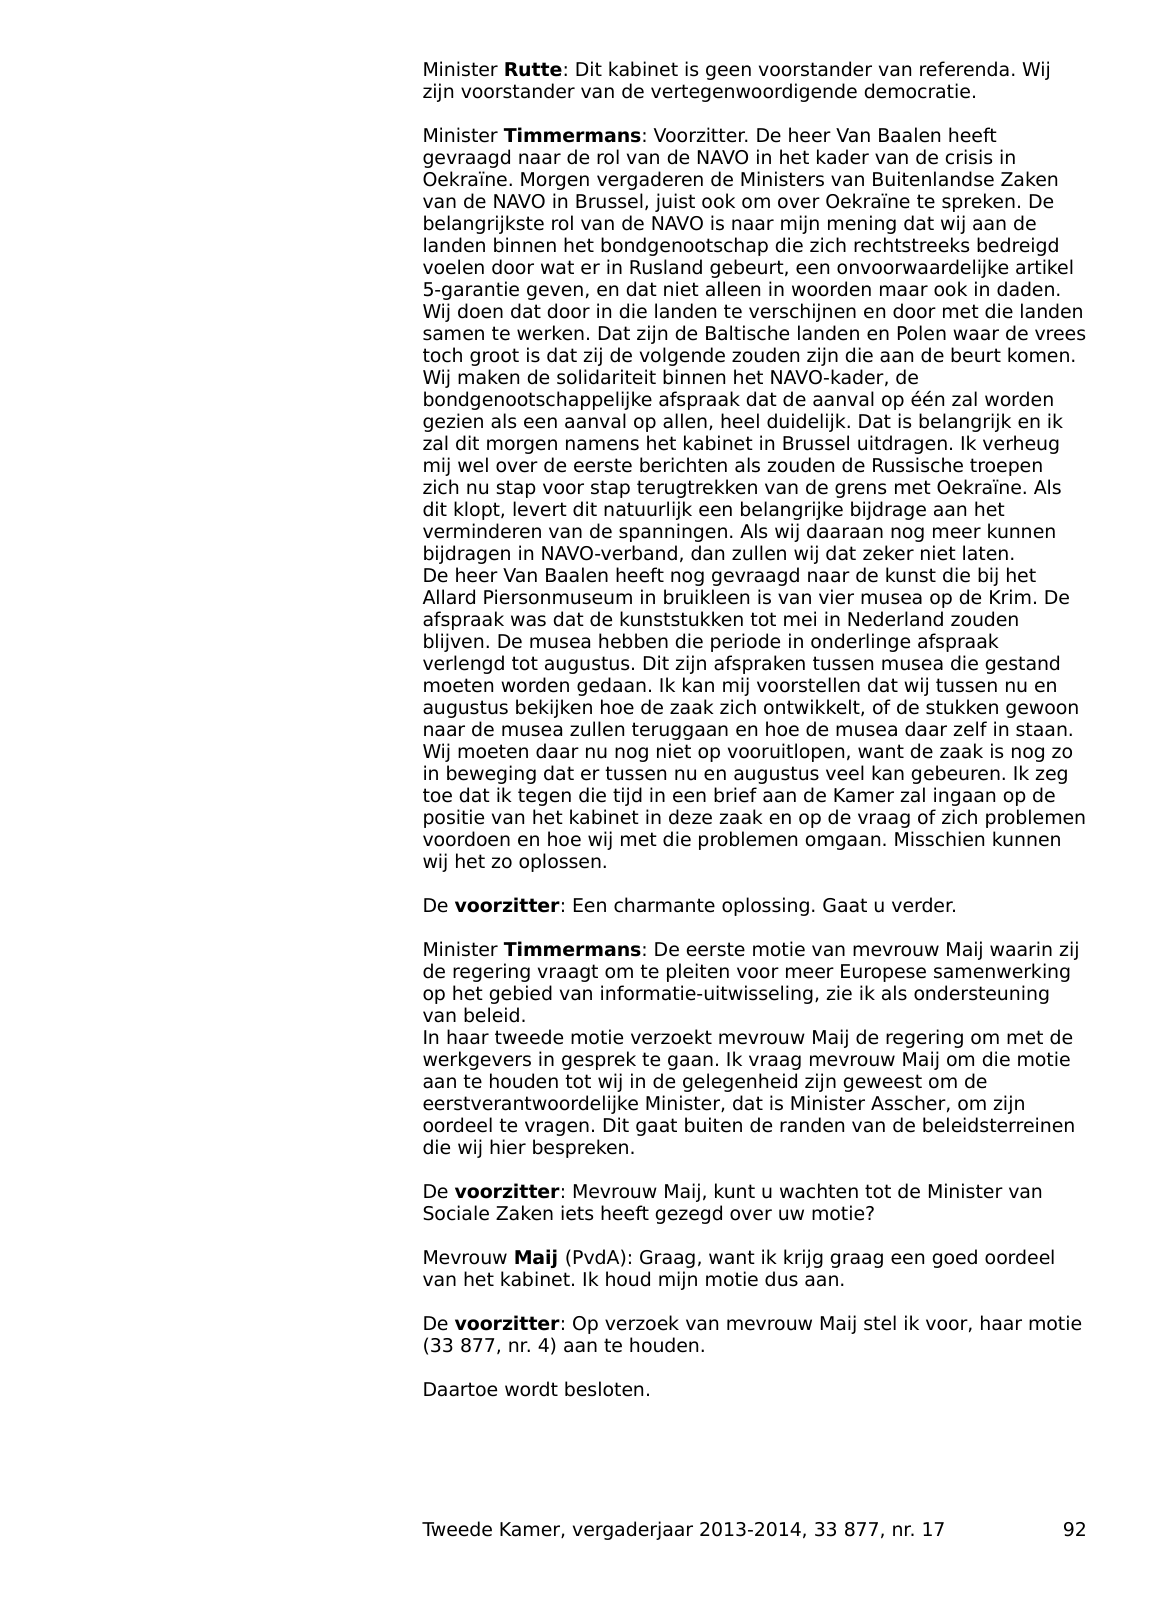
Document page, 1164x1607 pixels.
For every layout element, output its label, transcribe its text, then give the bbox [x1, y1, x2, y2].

text De heer Van Baalen heeft nog gevraagd naar de kunst die bij het Allard Piersonmuseum in bruikleen is van vier musea op de Krim. De afspraak was dat de kunststukken tot mei in Nederland zouden blijven. De musea hebben die periode in onderlinge afspraak verlengd tot augustus. Dit zijn afspraken tussen musea die gestand moeten worden gedaan. Ik kan mij voorstellen dat wij tussen nu en augustus bekijken hoe de zaak zich ontwikkelt, of de stukken gewoon naar de musea zullen teruggaan en hoe de musea daar zelf in staan. Wij moeten daar nu nog niet op vooruitlopen, want de zaak is nog zo in beweging dat er tussen nu en augustus veel kan gebeuren. Ik zeg toe dat ik tegen die tijd in een brief aan de Kamer zal ingaan op de positie van het kabinet in deze zaak en op de vraag of zich problemen voordoen en hoe wij met die problemen omgaan. Misschien kunnen wij het zo oplossen. [422, 565, 1087, 872]
text In haar tweede motie verzoekt mevrouw Maij de regering om met de werkgevers in gesprek te gaan. Ik vraag mevrouw Maij om die motie aan te houden tot wij in de gelegenheid zijn geweest om de eerstverantwoordelijke Minister, dat is Minister Asscher, om zijn oordeel te vragen. Dit gaat buiten de randen van de beleidsterreinen die wij hier bespreken. [422, 1027, 1087, 1159]
text Minister Timmermans: De eerste motie van mevrouw Maij waarin zij de regering vraagt om te pleiten voor meer Europese samenwerking op het gebied van informatie-uitwisseling, zie ik als ondersteuning van beleid. [422, 939, 1087, 1027]
text Mevrouw Maij (PvdA): Graag, want ik krijg graag een goed oordeel van het kabinet. Ik houd mijn motie dus aan. [422, 1247, 1087, 1291]
text De voorzitter: Mevrouw Maij, kunt u wachten tot de Minister van Sociale Zaken iets heeft gezegd over uw motie? [422, 1181, 1087, 1225]
text De voorzitter: Op verzoek van mevrouw Maij stel ik voor, haar motie (33 877, nr. 4) aan te houden. [422, 1313, 1087, 1357]
text Minister Timmermans: Voorzitter. De heer Van Baalen heeft gevraagd naar de rol van de NAVO in het kader van de crisis in Oekraïne. Morgen vergaderen de Ministers van Buitenlandse Zaken van de NAVO in Brussel, juist ook om over Oekraïne te spreken. De belangrijkste rol van de NAVO is naar mijn mening dat wij aan de landen binnen het bondgenootschap die zich rechtstreeks bedreigd voelen door wat er in Rusland gebeurt, een onvoorwaardelijke artikel 5-garantie geven, en dat niet alleen in woorden maar ook in daden. Wij doen dat door in die landen te verschijnen en door met die landen samen te werken. Dat zijn de Baltische landen en Polen waar de vrees toch groot is dat zij de volgende zouden zijn die aan de beurt komen. Wij maken de solidariteit binnen het NAVO-kader, de bondgenootschappelijke afspraak dat de aanval op één zal worden gezien als een aanval op allen, heel duidelijk. Dat is belangrijk en ik zal dit morgen namens het kabinet in Brussel uitdragen. Ik verheug mij wel over de eerste berichten als zouden de Russische troepen zich nu stap voor stap terugtrekken van de grens met Oekraïne. Als dit klopt, levert dit natuurlijk een belangrijke bijdrage aan het verminderen van de spanningen. Als wij daaraan nog meer kunnen bijdragen in NAVO-verband, dan zullen wij dat zeker niet laten. [422, 125, 1087, 565]
text Daartoe wordt besloten. [422, 1379, 1087, 1401]
text Minister Rutte: Dit kabinet is geen voorstander van referenda. Wij zijn voorstander van de vertegenwoordigende democratie. [422, 59, 1087, 103]
text De voorzitter: Een charmante oplossing. Gaat u verder. [422, 895, 1087, 917]
